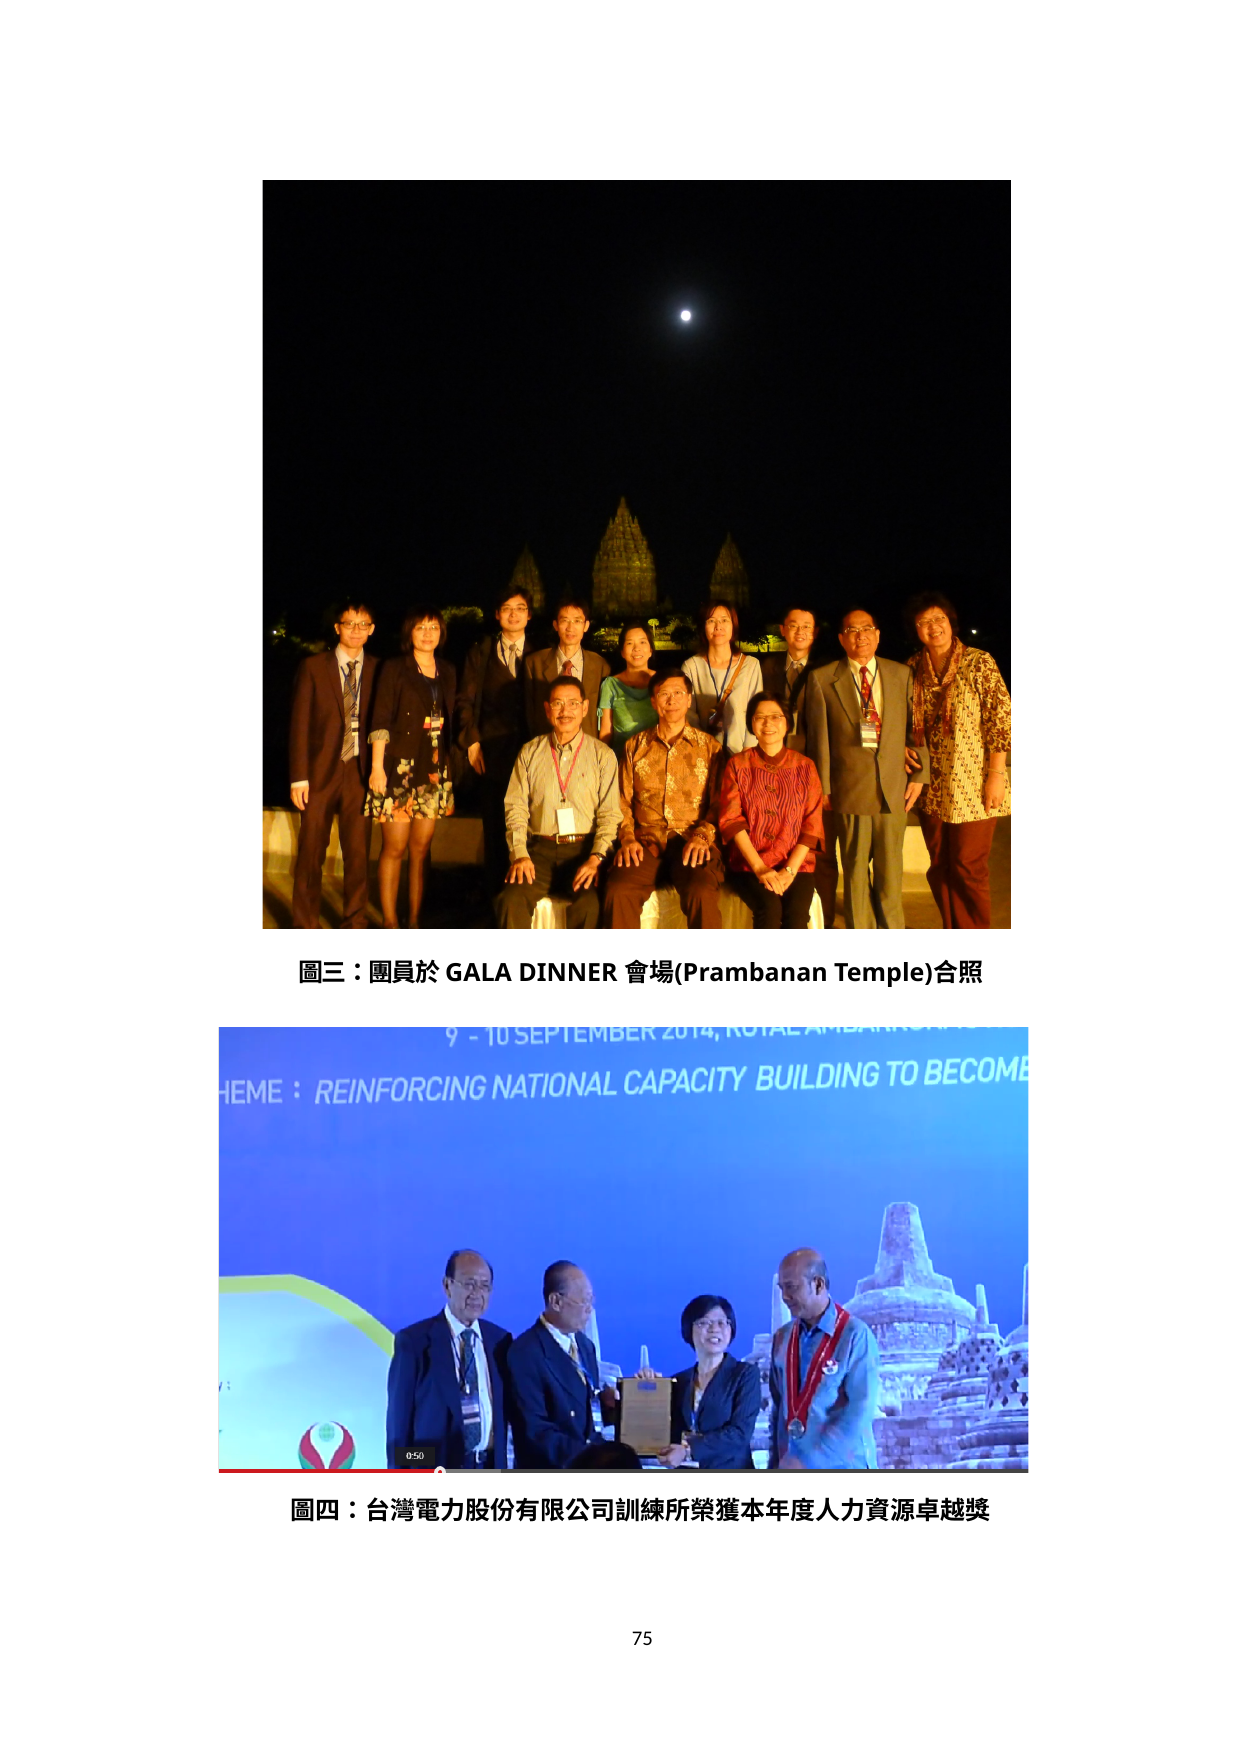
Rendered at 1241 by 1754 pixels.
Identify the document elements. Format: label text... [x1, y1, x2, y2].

picture [218, 1027, 1029, 1473]
text 圖三：團員於GALA DINNER 會場(Prambanan Temple)合照 [158, 952, 1122, 989]
picture [262, 180, 1011, 929]
text [162, 164, 1122, 952]
text 圖四：台灣電力股份有限公司訓練所榮獲本年度人力資源卓越獎 [158, 1491, 1122, 1527]
